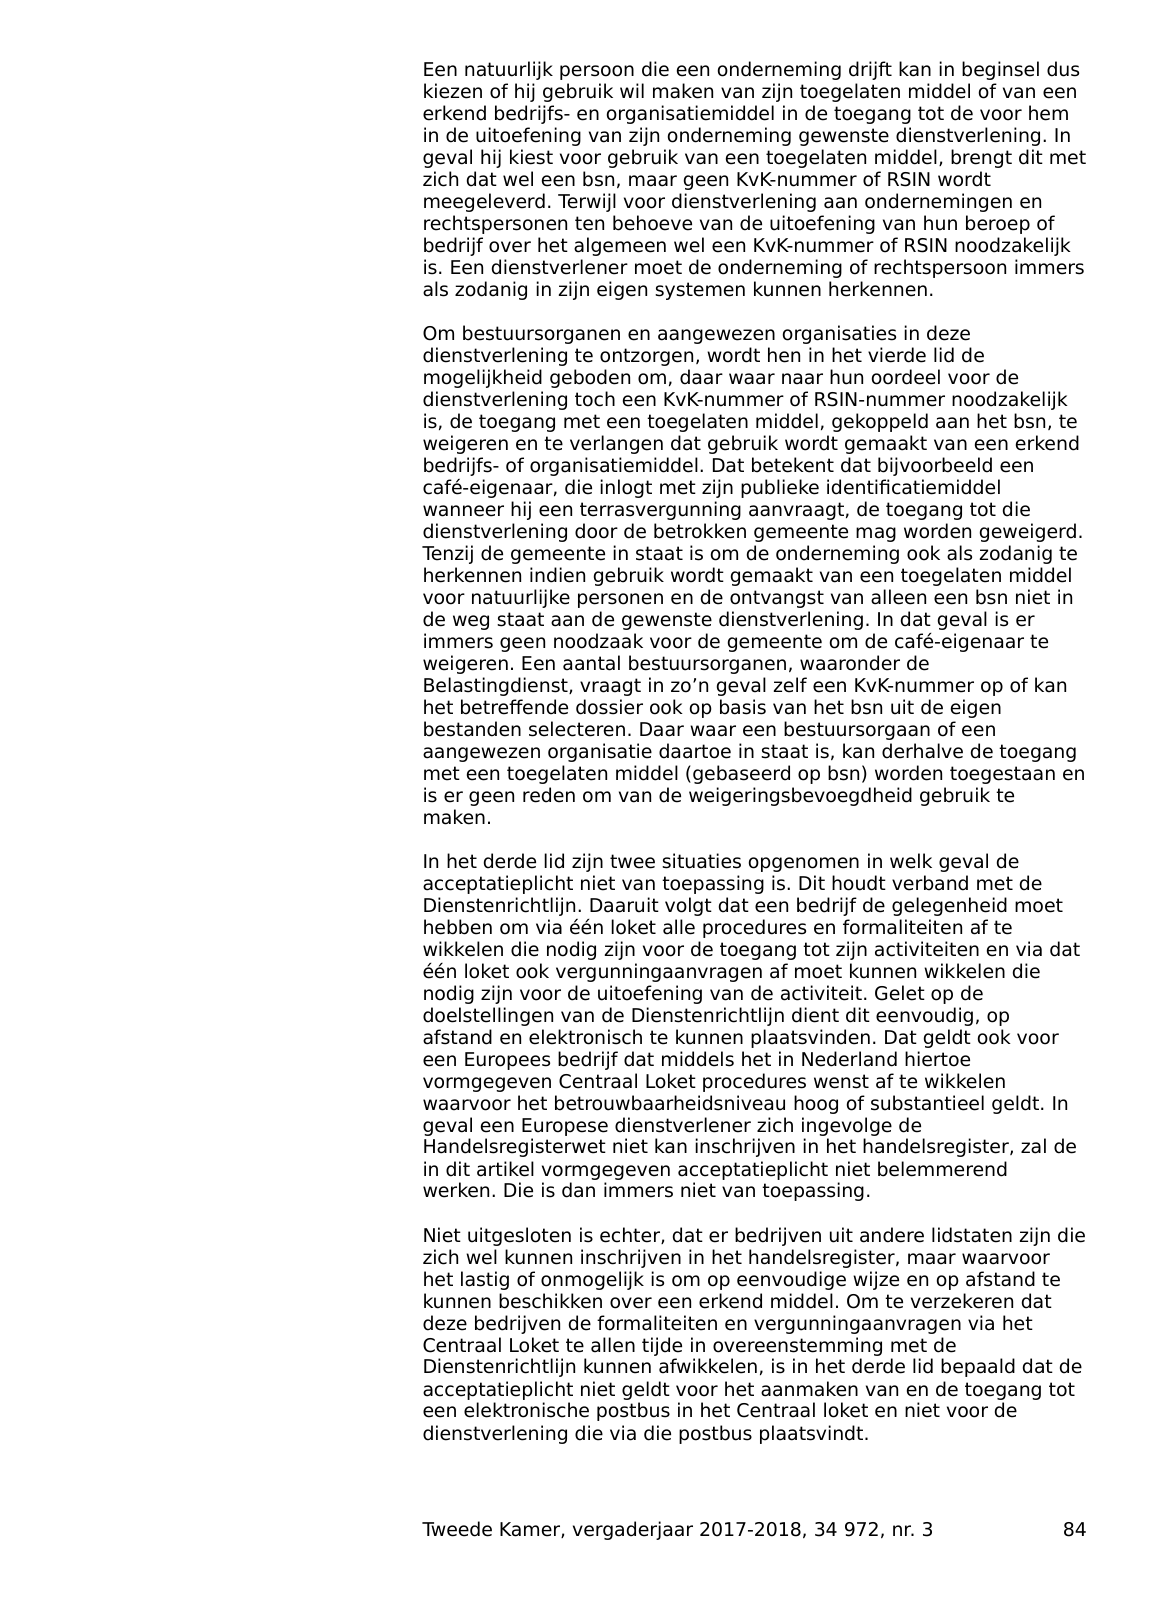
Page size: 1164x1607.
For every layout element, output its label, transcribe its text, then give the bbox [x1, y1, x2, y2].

text Niet uitgesloten is echter, dat er bedrijven uit andere lidstaten zijn die zich wel kunnen inschrijven in het handelsregister, maar waarvoor het lastig of onmogelijk is om op eenvoudige wijze en op afstand te kunnen beschikken over een erkend middel. Om te verzekeren dat deze bedrijven de formaliteiten en vergunningaanvragen via het Centraal Loket te allen tijde in overeenstemming met de Dienstenrichtlijn kunnen afwikkelen, is in het derde lid bepaald dat de acceptatieplicht niet geldt voor het aanmaken van en de toegang tot een elektronische postbus in het Centraal loket en niet voor de dienstverlening die via die postbus plaatsvindt. [422, 1224, 1087, 1444]
text In het derde lid zijn twee situaties opgenomen in welk geval de acceptatieplicht niet van toepassing is. Dit houdt verband met de Dienstenrichtlijn. Daaruit volgt dat een bedrijf de gelegenheid moet hebben om via één loket alle procedures en formaliteiten af te wikkelen die nodig zijn voor de toegang tot zijn activiteiten en via dat één loket ook vergunningaanvragen af moet kunnen wikkelen die nodig zijn voor de uitoefening van de activiteit. Gelet op de doelstellingen van de Dienstenrichtlijn dient dit eenvoudig, op afstand en elektronisch te kunnen plaatsvinden. Dat geldt ook voor een Europees bedrijf dat middels het in Nederland hiertoe vormgegeven Centraal Loket procedures wenst af te wikkelen waarvoor het betrouwbaarheidsniveau hoog of substantieel geldt. In geval een Europese dienstverlener zich ingevolge de Handelsregisterwet niet kan inschrijven in het handelsregister, zal de in dit artikel vormgegeven acceptatieplicht niet belemmerend werken. Die is dan immers niet van toepassing. [422, 851, 1087, 1202]
text Om bestuursorganen en aangewezen organisaties in deze dienstverlening te ontzorgen, wordt hen in het vierde lid de mogelijkheid geboden om, daar waar naar hun oordeel voor de dienstverlening toch een KvK-nummer of RSIN-nummer noodzakelijk is, de toegang met een toegelaten middel, gekoppeld aan het bsn, te weigeren en te verlangen dat gebruik wordt gemaakt van een erkend bedrijfs- of organisatiemiddel. Dat betekent dat bijvoorbeeld een café-eigenaar, die inlogt met zijn publieke identificatiemiddel wanneer hij een terrasvergunning aanvraagt, de toegang tot die dienstverlening door de betrokken gemeente mag worden geweigerd. Tenzij de gemeente in staat is om de onderneming ook als zodanig te herkennen indien gebruik wordt gemaakt van een toegelaten middel voor natuurlijke personen en de ontvangst van alleen een bsn niet in de weg staat aan de gewenste dienstverlening. In dat geval is er immers geen noodzaak voor de gemeente om de café-eigenaar te weigeren. Een aantal bestuursorganen, waaronder de Belastingdienst, vraagt in zo’n geval zelf een KvK-nummer op of kan het betreffende dossier ook op basis van het bsn uit de eigen bestanden selecteren. Daar waar een bestuursorgaan of een aangewezen organisatie daartoe in staat is, kan derhalve de toegang met een toegelaten middel (gebaseerd op bsn) worden toegestaan en is er geen reden om van de weigeringsbevoegdheid gebruik te maken. [422, 323, 1087, 828]
text Een natuurlijk persoon die een onderneming drijft kan in beginsel dus kiezen of hij gebruik wil maken van zijn toegelaten middel of van een erkend bedrijfs- en organisatiemiddel in de toegang tot de voor hem in de uitoefening van zijn onderneming gewenste dienstverlening. In geval hij kiest voor gebruik van een toegelaten middel, brengt dit met zich dat wel een bsn, maar geen KvK-nummer of RSIN wordt meegeleverd. Terwijl voor dienstverlening aan ondernemingen en rechtspersonen ten behoeve van de uitoefening van hun beroep of bedrijf over het algemeen wel een KvK-nummer of RSIN noodzakelijk is. Een dienstverlener moet de onderneming of rechtspersoon immers als zodanig in zijn eigen systemen kunnen herkennen. [422, 59, 1087, 301]
